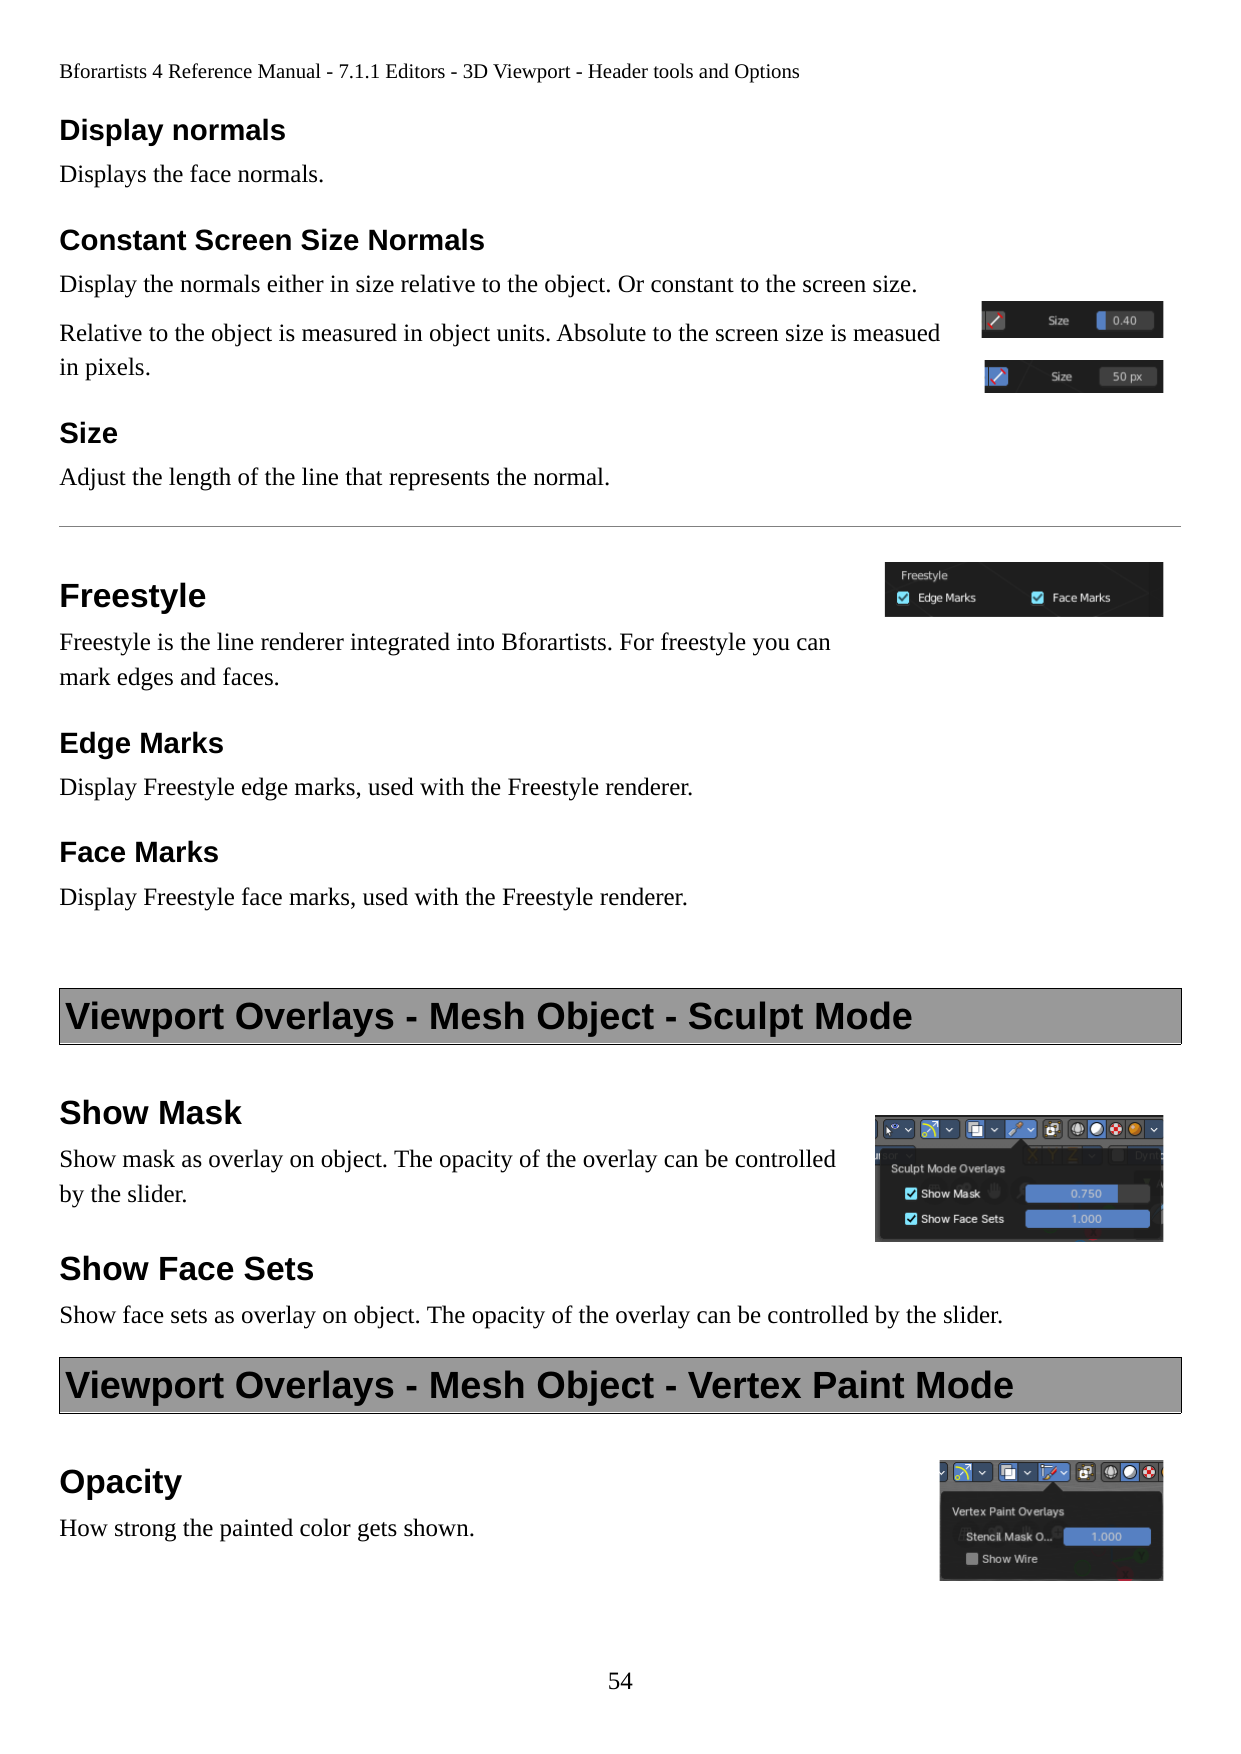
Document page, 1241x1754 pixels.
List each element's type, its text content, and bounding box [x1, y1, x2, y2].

text Display the normals either in size relative to the object. Or constant to the screen size. [59, 269, 1181, 297]
subtitle Freestyle [59, 576, 884, 615]
subtitle Constant Screen Size Normals [59, 222, 1181, 256]
text Show face sets as overlay on object. The opacity of the overlay can be controlled by the slider. [59, 1300, 1181, 1328]
subtitle Opacity [59, 1462, 939, 1501]
subtitle Face Marks [59, 835, 1181, 869]
text Freestyle is the line renderer integrated into Bforartists. For freestyle you can mark edges and faces. [59, 627, 1181, 691]
subtitle [1164, 1462, 1181, 1501]
text Relative to the object is measured in object units. Absolute to the screen size is measued in pixels. [59, 318, 1181, 381]
subtitle Show Face Sets [59, 1249, 1181, 1287]
text Displays the face normals. [59, 159, 1181, 188]
text How strong the painted color gets shown. [59, 1513, 939, 1542]
picture [875, 1115, 1164, 1242]
text Show mask as overlay on object. The opacity of the overlay can be controlled by the slider. [59, 1144, 875, 1207]
table_header Viewport Overlays - Mesh Object - Sculpt Mode [60, 989, 1181, 1043]
picture [939, 1460, 1164, 1581]
text Display Freestyle face marks, used with the Freestyle renderer. [59, 882, 1181, 910]
text Adjust the length of the line that represents the normal. [59, 462, 1181, 491]
text Display Freestyle edge marks, used with the Freestyle renderer. [59, 772, 1181, 801]
picture [981, 301, 1164, 338]
subtitle Edge Marks [59, 726, 1181, 759]
subtitle Show Mask [59, 1093, 1181, 1132]
subtitle Size [59, 416, 1181, 450]
subtitle Display normals [59, 113, 1181, 146]
table_header Viewport Overlays - Mesh Object - Vertex Paint Mode [60, 1358, 1181, 1412]
subtitle [1164, 576, 1181, 615]
